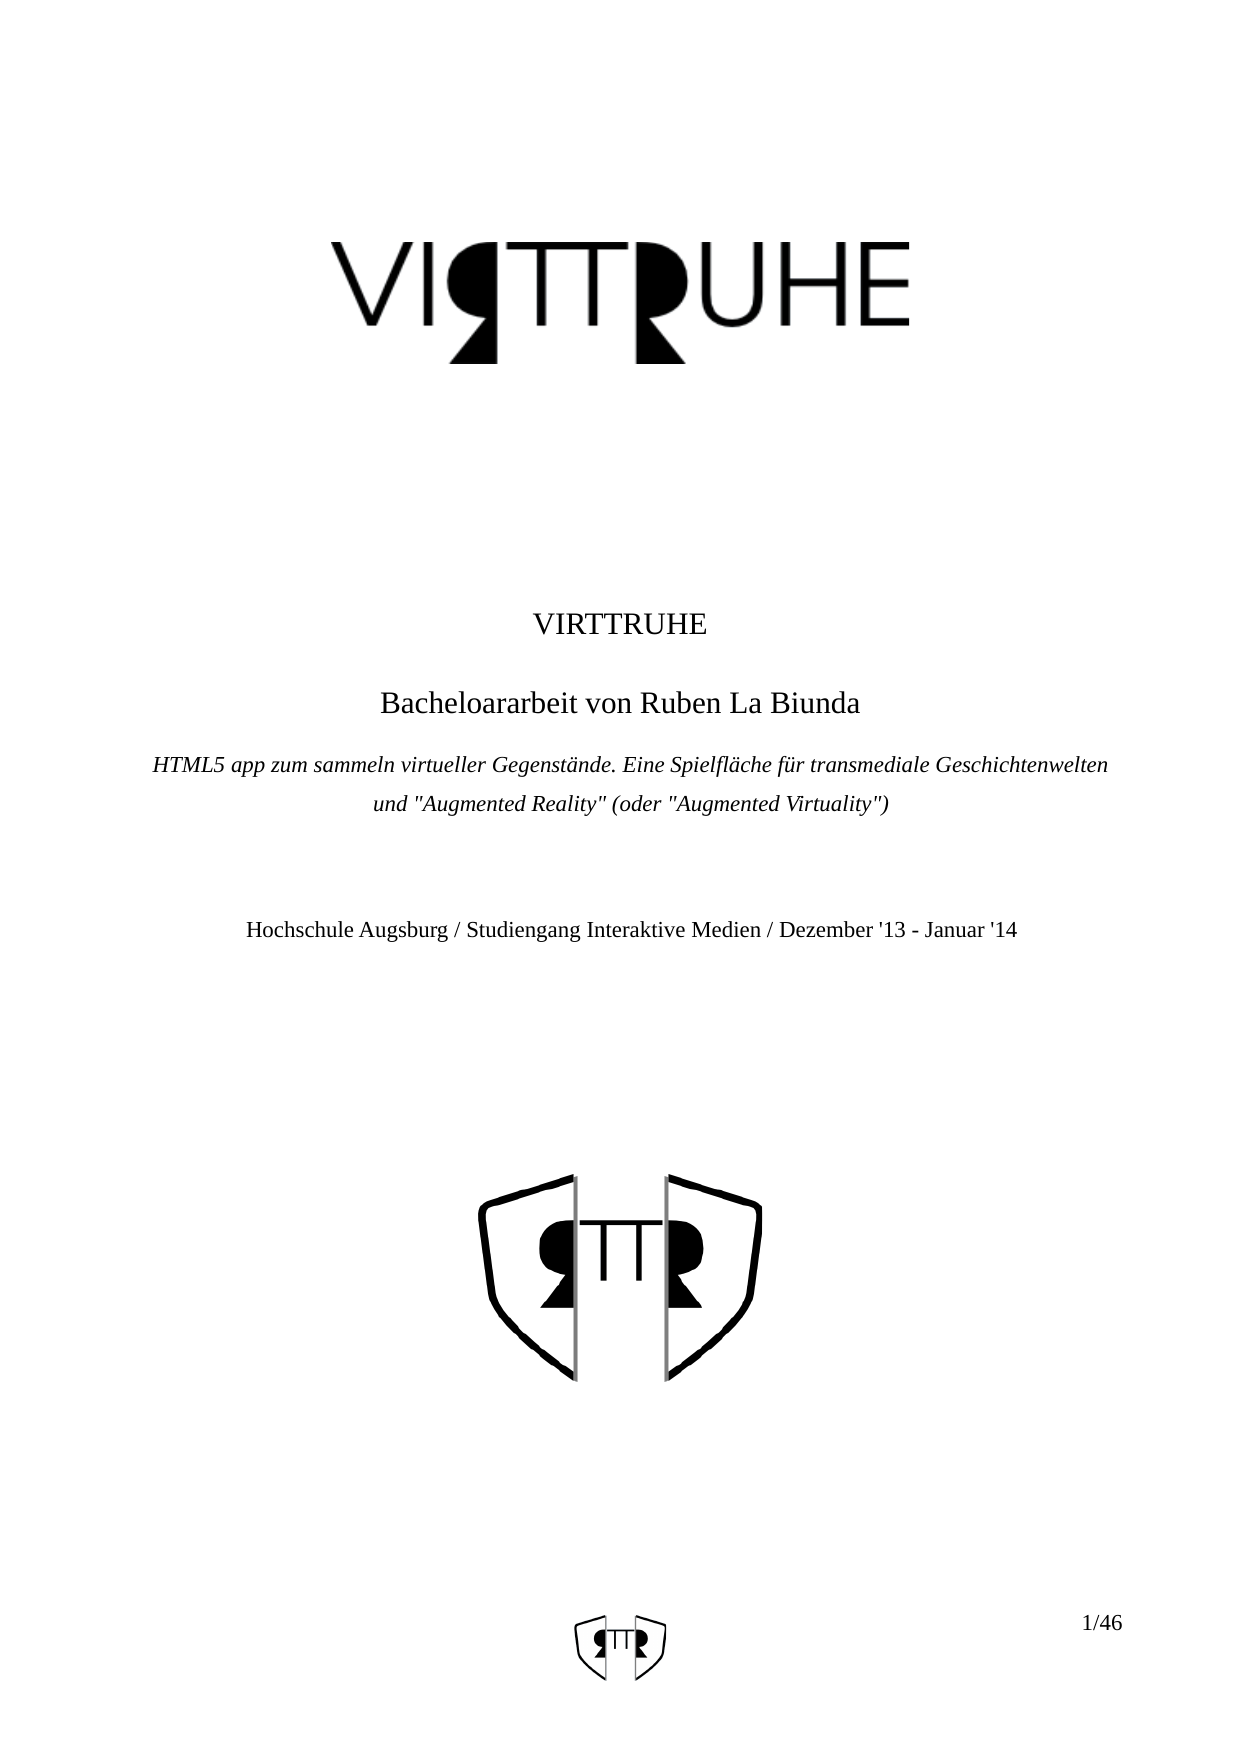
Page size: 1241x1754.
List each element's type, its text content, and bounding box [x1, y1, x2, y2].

text HTML5 app zum sammeln virtueller Gegenstände. Eine Spielfläche für transmediale Geschichtenwelten und "Augmented Reality" (oder "Augmented Virtuality") [142, 751, 1122, 816]
subtitle VIRTTRUHE [118, 605, 1122, 641]
subtitle Bacheloararbeit von Ruben La Biunda [118, 684, 1122, 720]
picture [331, 242, 910, 364]
text Hochschule Augsburg / Studiengang Interaktive Medien / Dezember '13 - Januar '14 [142, 916, 1122, 943]
picture [574, 1615, 667, 1681]
picture [478, 1174, 763, 1382]
